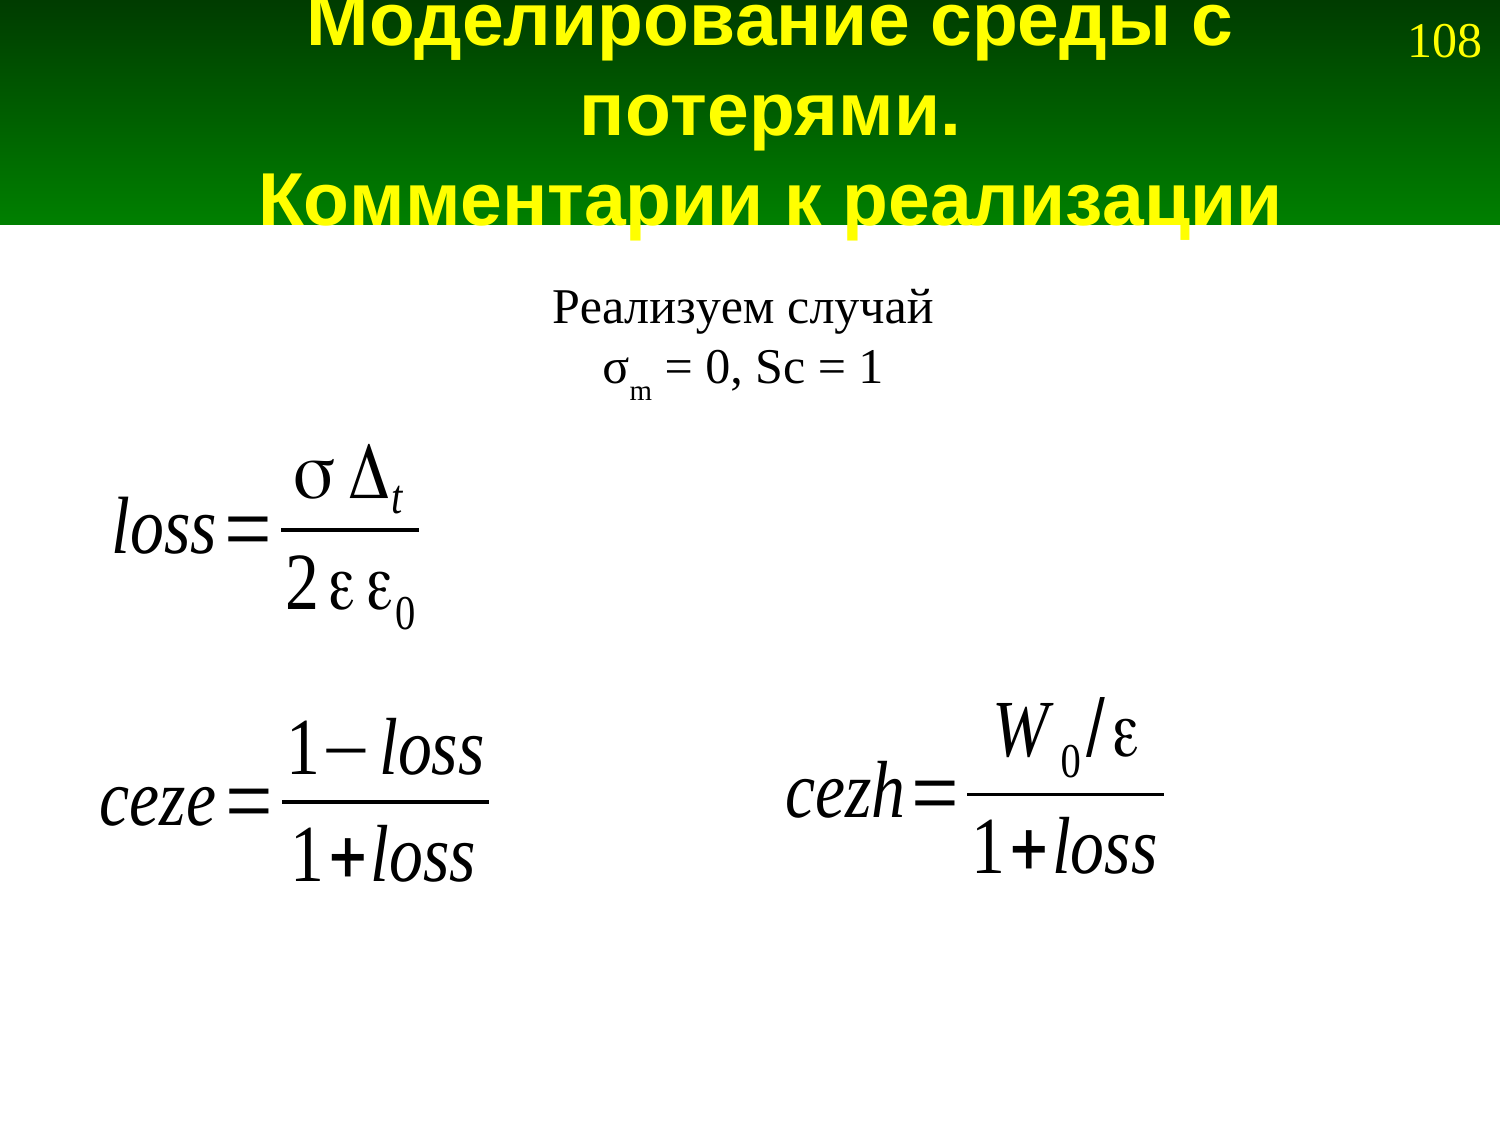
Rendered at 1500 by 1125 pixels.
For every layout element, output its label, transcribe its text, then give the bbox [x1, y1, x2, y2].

chart [768, 685, 1185, 893]
chart [82, 703, 508, 898]
text_box Реализуем случай σm = 0, Sc = 1 [537, 266, 963, 414]
title Моделирование среды с потерями. Комментарии к реализации [100, 0, 1441, 249]
chart [94, 437, 439, 642]
